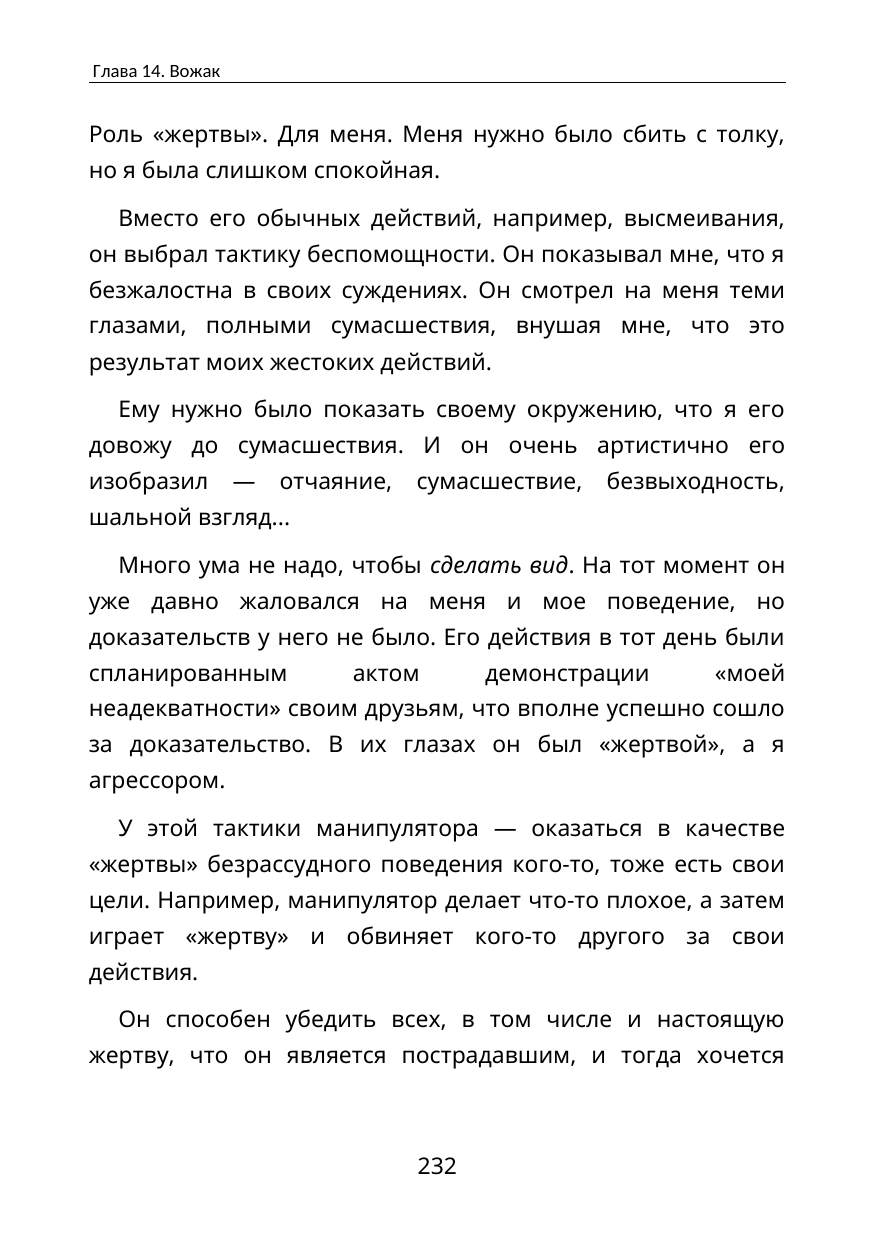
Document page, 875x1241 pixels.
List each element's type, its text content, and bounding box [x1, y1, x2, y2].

text Вместо его обычных действий, например, высмеивания, он выбрал тактику беспомощности. Он показывал мне, что я безжалостна в своих суждениях. Он смотрел на меня теми глазами, полными сумасшествия, внушая мне, что это результат моих жестоких действий. [88, 202, 786, 377]
text У этой тактики манипулятора — оказаться в качестве «жертвы» безрассудного поведения кого-то, тоже есть свои цели. Например, манипулятор делает что-то плохое, а затем играет «жертву» и обвиняет кого-то другого за свои действия. [88, 812, 786, 987]
text Он способен убедить всех, в том числе и настоящую жертву, что он является пострадавшим, и тогда хочется [88, 1003, 786, 1071]
text Ему нужно было показать своему окружению, что я его довожу до сумасшествия. И он очень артистично его изобразил — отчаяние, сумасшествие, безвыходность, шальной взгляд... [88, 393, 786, 532]
text Роль «жертвы». Для меня. Меня нужно было сбить с толку, но я была слишком спокойная. [88, 118, 786, 185]
text Много ума не надо, чтобы сделать вид. На тот момент он уже давно жаловался на меня и мое поведение, но доказательств у него не было. Его действия в тот день были спланированным актом демонстрации «моей неадекватности» своим друзьям, что вполне успешно сошло за доказательство. В их глазах он был «жертвой», а я агрессором. [88, 549, 786, 796]
